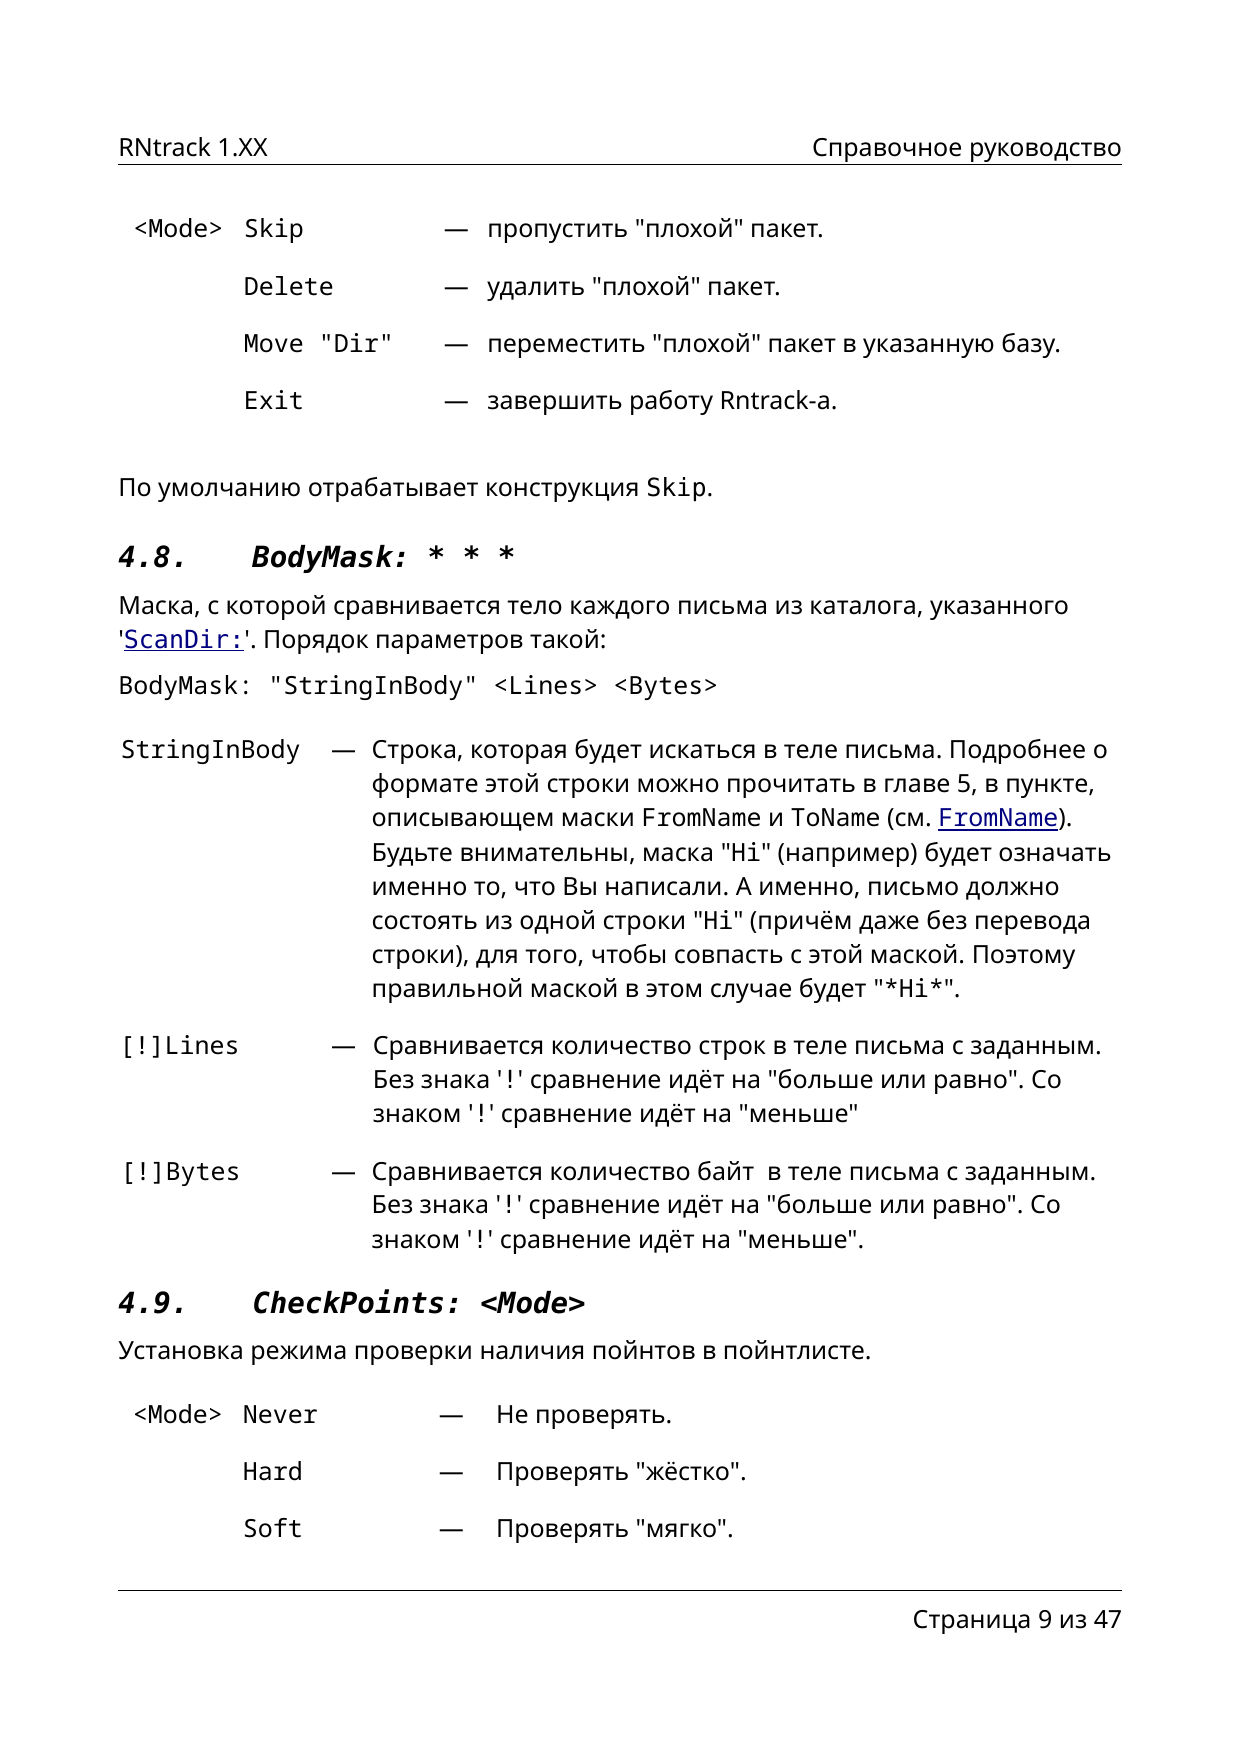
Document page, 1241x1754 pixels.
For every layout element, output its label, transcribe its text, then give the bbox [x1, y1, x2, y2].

table_cell Soft [237, 1494, 412, 1551]
text Установка режима проверки наличия пойнтов в пойнтлисте. [118, 1332, 1122, 1367]
table_cell удалить "плохой" пакет. [481, 251, 1122, 308]
table_cell Проверять "жёстко". [490, 1436, 1122, 1494]
table_cell — [325, 1010, 366, 1136]
text Маска, с которой сравнивается тело каждого письма из каталога, указанного 'ScanDir:'. Порядок параметров такой: [118, 587, 1122, 655]
table_cell Проверять "мягко". [490, 1494, 1122, 1551]
table_header Never [237, 1379, 412, 1436]
table_header Строка, которая будет искаться в теле письма. Подробнее о формате этой строки можно прочитать в главе 5, в пункте, описывающем маски FromName и ToName (см. FromName). Будьте внимательны, маска "Hi" (например) будет означать именно то, что Вы написали. А именно, письмо должно состоять из одной строки "Hi" (причём даже без перевода строки), для того, чтобы совпасть с этой маской. Поэтому правильной маской в этом случае будет "*Hi*". [366, 715, 1122, 1010]
subtitle BodyMask: * * * [118, 541, 1122, 575]
table_cell [118, 1436, 237, 1494]
table_cell [!]Lines [118, 1010, 325, 1136]
table_header <Mode> [118, 194, 238, 251]
table_cell — [325, 1136, 366, 1261]
table_cell [118, 365, 238, 423]
table_cell Сравнивается количество строк в теле письма с заданным. Без знака '!' сравнение идёт на "больше или равно". Со знаком '!' сравнение идёт на "меньше" [366, 1010, 1122, 1136]
table_cell [!]Bytes [118, 1136, 325, 1261]
table_cell — [412, 1436, 490, 1494]
table_cell [118, 308, 238, 365]
table_header — [325, 715, 366, 1010]
table_header StringInBody [118, 715, 325, 1010]
table_cell Exit [238, 365, 431, 423]
table_cell Hard [237, 1436, 412, 1494]
table_cell Move "Dir" [238, 308, 431, 365]
text BodyMask: "StringInBody" <Lines> <Bytes> [118, 668, 1122, 702]
table_cell [118, 251, 238, 308]
table_header <Mode> [118, 1379, 237, 1436]
table_header пропустить "плохой" пакет. [481, 194, 1122, 251]
table_header Не проверять. [490, 1379, 1122, 1436]
subtitle CheckPoints: <Mode> [118, 1286, 1122, 1320]
table_cell — [431, 365, 481, 423]
table_cell — [431, 308, 481, 365]
table_cell переместить "плохой" пакет в указанную базу. [481, 308, 1122, 365]
table_cell — [412, 1494, 490, 1551]
table_header — [412, 1379, 490, 1436]
table_cell завершить работу Rntrack-а. [481, 365, 1122, 423]
text По умолчанию отрабатывает конструкция Skip. [118, 469, 1122, 503]
table_cell — [431, 251, 481, 308]
table_cell Сравнивается количество байт в теле письма с заданным. Без знака '!' сравнение идёт на "больше или равно". Со знаком '!' сравнение идёт на "меньше". [366, 1136, 1122, 1261]
table_header Skip [238, 194, 431, 251]
table_header — [431, 194, 481, 251]
table_cell Delete [238, 251, 431, 308]
table_cell [118, 1494, 237, 1551]
